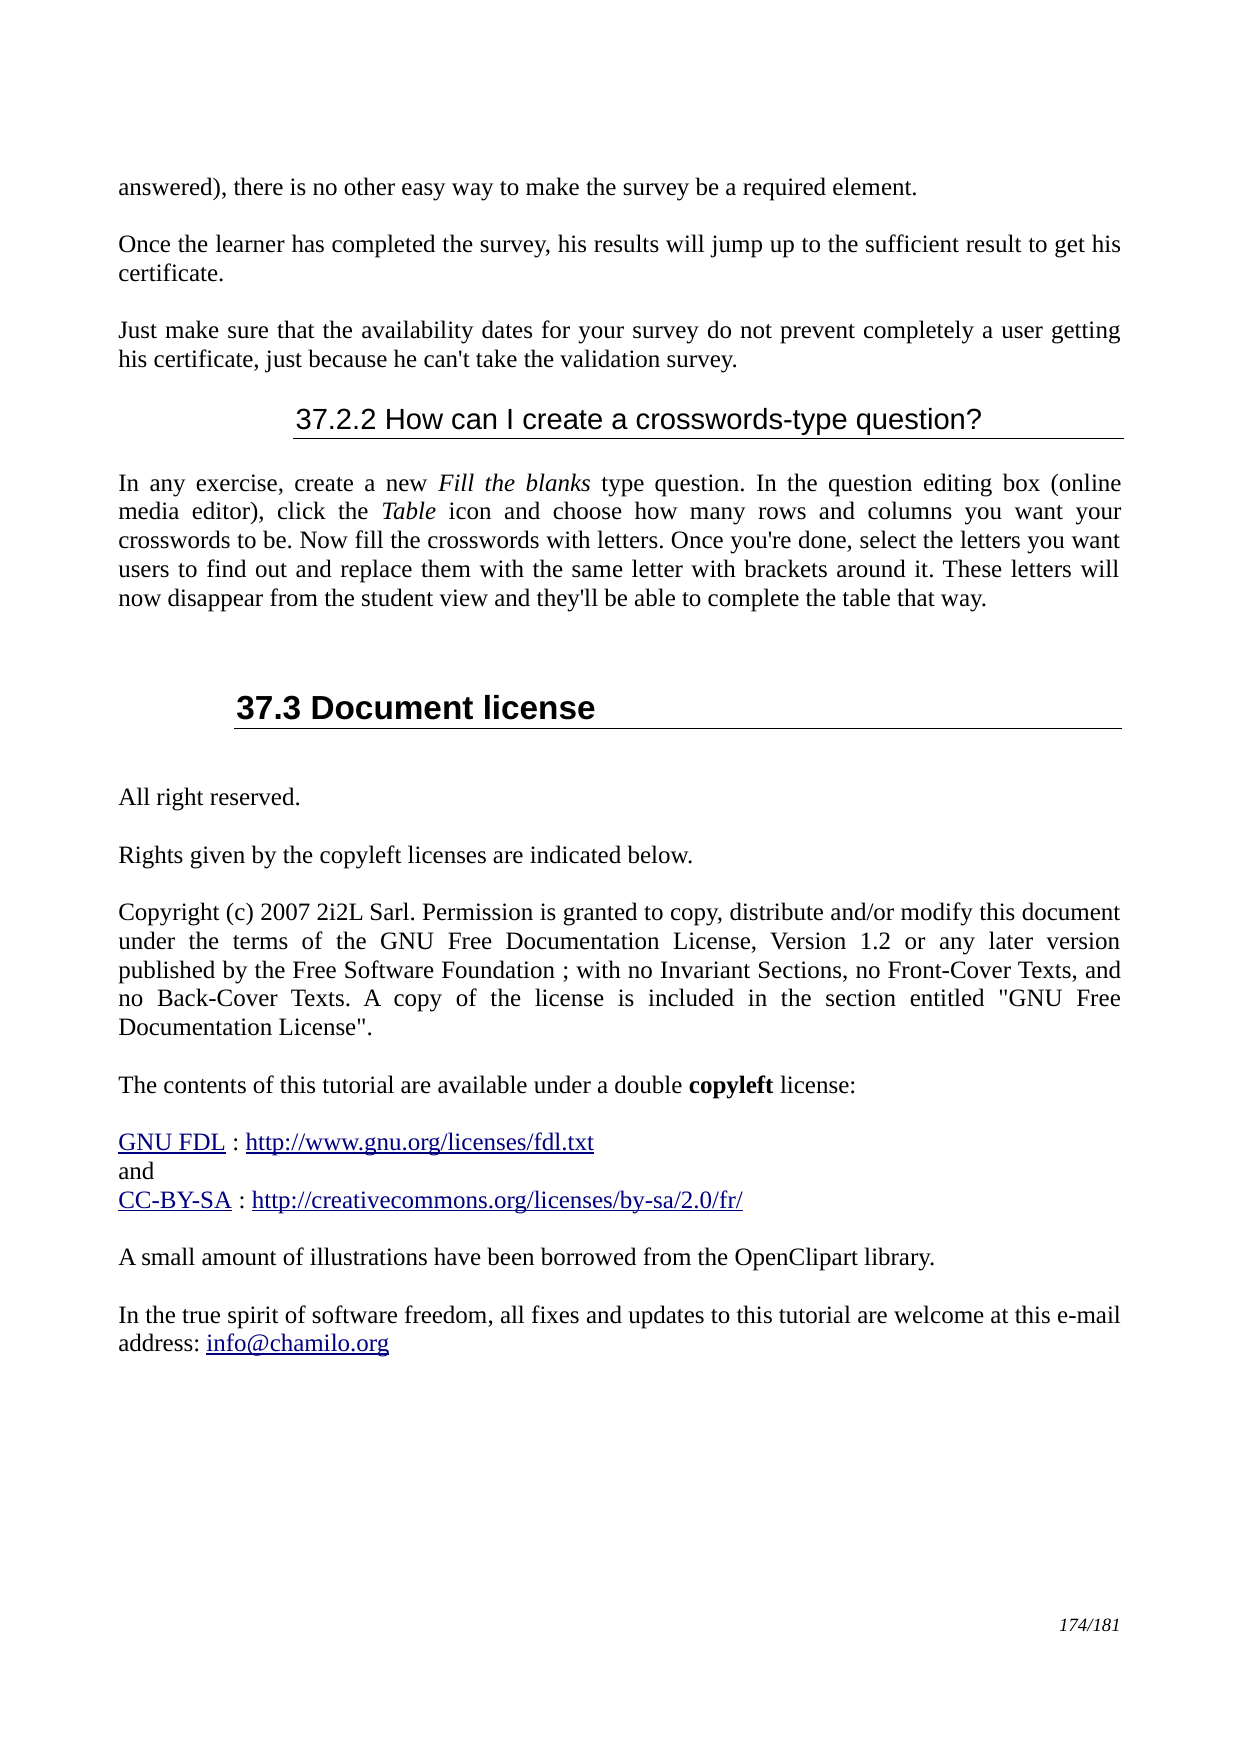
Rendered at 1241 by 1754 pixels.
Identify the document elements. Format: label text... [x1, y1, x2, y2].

text In any exercise, create a new Fill the blanks type question. In the question editing box (online media editor), click the Table icon and choose how many rows and columns you want your crosswords to be. Now fill the crosswords with letters. Once you're done, select the letters you want users to find out and replace them with the same letter with brackets around it. These letters will now disappear from the student view and they'll be able to complete the table that way. [118, 468, 1122, 611]
text Just make sure that the availability dates for your survey do not prevent completely a user getting his certificate, just because he can't take the validation survey. [118, 315, 1122, 373]
text answered), there is no other easy way to make the survey be a required element. [118, 172, 1122, 200]
text In the true spirit of software freedom, all fixes and updates to this tutorial are welcome at this e-mail address: info@chamilo.org [118, 1300, 1122, 1357]
text CC-BY-SA : http://creativecommons.org/licenses/by-sa/2.0/fr/ [118, 1185, 1122, 1213]
text Rights given by the copyleft licenses are indicated below. [118, 840, 1122, 868]
text Copyright (c) 2007 2i2L Sarl. Permission is granted to copy, distribute and/or modify this document under the terms of the GNU Free Documentation License, Version 1.2 or any later version published by the Free Software Foundation ; with no Invariant Sections, no Front-Cover Texts, and no Back-Cover Texts. A copy of the license is included in the section entitled "GNU Free Documentation License". [118, 897, 1122, 1041]
text Once the learner has completed the survey, his results will jump up to the sufficient result to get his certificate. [118, 229, 1122, 287]
subtitle How can I create a crosswords-type question? [293, 402, 1124, 438]
text and [118, 1156, 1122, 1185]
text The contents of this tutorial are available under a double copyleft license: [118, 1070, 1122, 1098]
text GNU FDL : http://www.gnu.org/licenses/fdl.txt [118, 1127, 1122, 1156]
subtitle Document license [234, 688, 1122, 728]
text All right reserved. [118, 782, 1122, 811]
text A small amount of illustrations have been borrowed from the OpenClipart library. [118, 1242, 1122, 1271]
